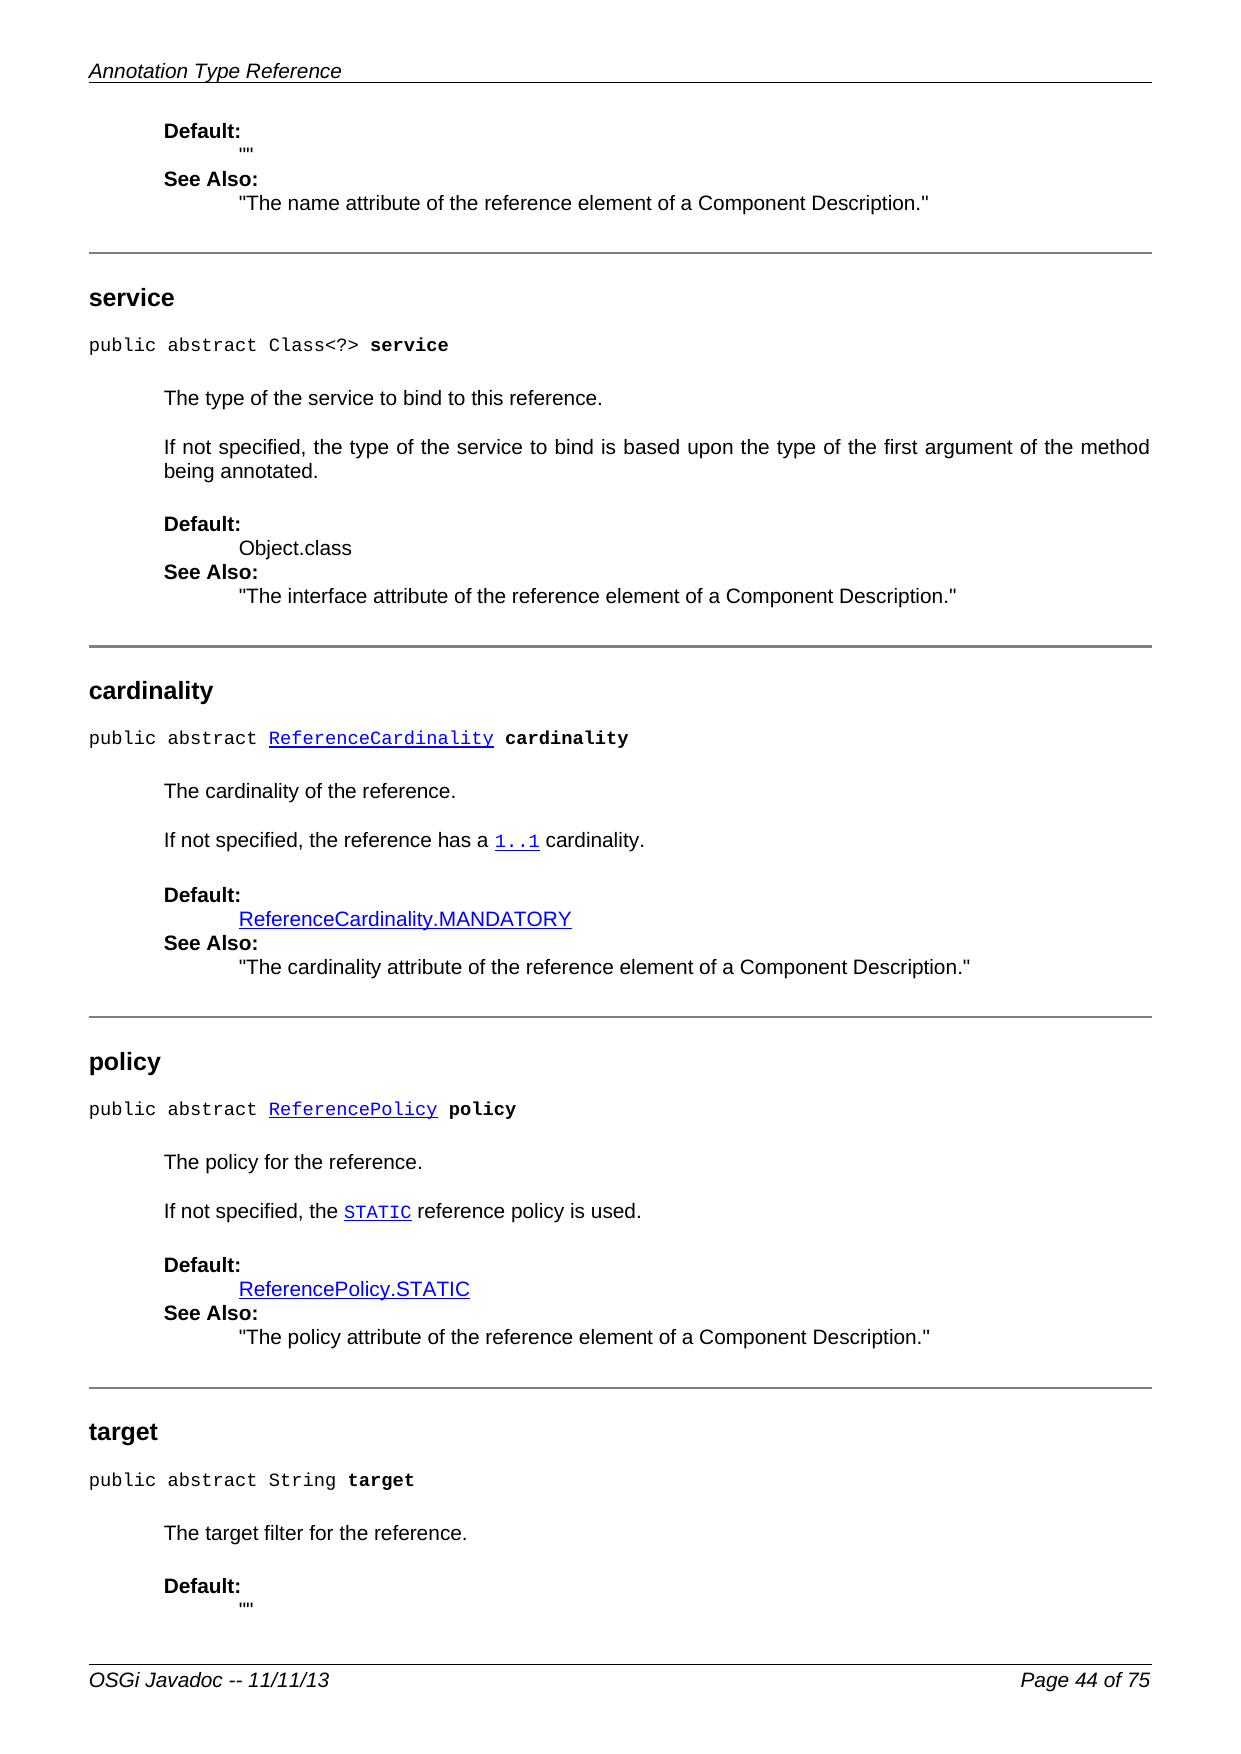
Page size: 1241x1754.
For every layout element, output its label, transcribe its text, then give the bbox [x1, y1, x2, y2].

text "The policy attribute of the reference element of a Component Description." [238, 1325, 1152, 1349]
subtitle cardinality [88, 676, 1152, 705]
text See Also: [163, 166, 1152, 190]
text "The cardinality attribute of the reference element of a Component Description." [238, 954, 1152, 978]
text If not specified, the STATIC reference policy is used. [163, 1199, 1152, 1224]
text The target filter for the reference. [163, 1521, 1152, 1545]
subtitle target [88, 1417, 1152, 1446]
text public abstract ReferencePolicy policy [88, 1099, 1152, 1121]
subtitle policy [88, 1047, 1152, 1075]
text "The interface attribute of the reference element of a Component Description." [238, 584, 1152, 608]
text Default: [163, 512, 1152, 536]
text public abstract ReferenceCardinality cardinality [88, 729, 1152, 750]
text See Also: [163, 1301, 1152, 1325]
subtitle service [88, 282, 1152, 311]
text Default: [163, 883, 1152, 907]
text Default: [163, 118, 1152, 142]
text "" [238, 1598, 1152, 1622]
text If not specified, the reference has a 1..1 cardinality. [163, 828, 1152, 853]
text The policy for the reference. [163, 1150, 1152, 1174]
text ReferenceCardinality.MANDATORY [238, 907, 1152, 931]
text ReferencePolicy.STATIC [238, 1277, 1152, 1301]
text Default: [163, 1574, 1152, 1598]
text The type of the service to bind to this reference. [163, 386, 1152, 410]
text public abstract Class<?> service [88, 335, 1152, 357]
text If not specified, the type of the service to bind is based upon the type of the first argument of the method being annotated. [163, 435, 1152, 483]
text "The name attribute of the reference element of a Component Description." [238, 190, 1152, 214]
text Default: [163, 1253, 1152, 1277]
text See Also: [163, 560, 1152, 584]
text "" [238, 142, 1152, 166]
text The cardinality of the reference. [163, 779, 1152, 803]
text See Also: [163, 931, 1152, 954]
text Object.class [238, 536, 1152, 560]
text public abstract String target [88, 1470, 1152, 1492]
